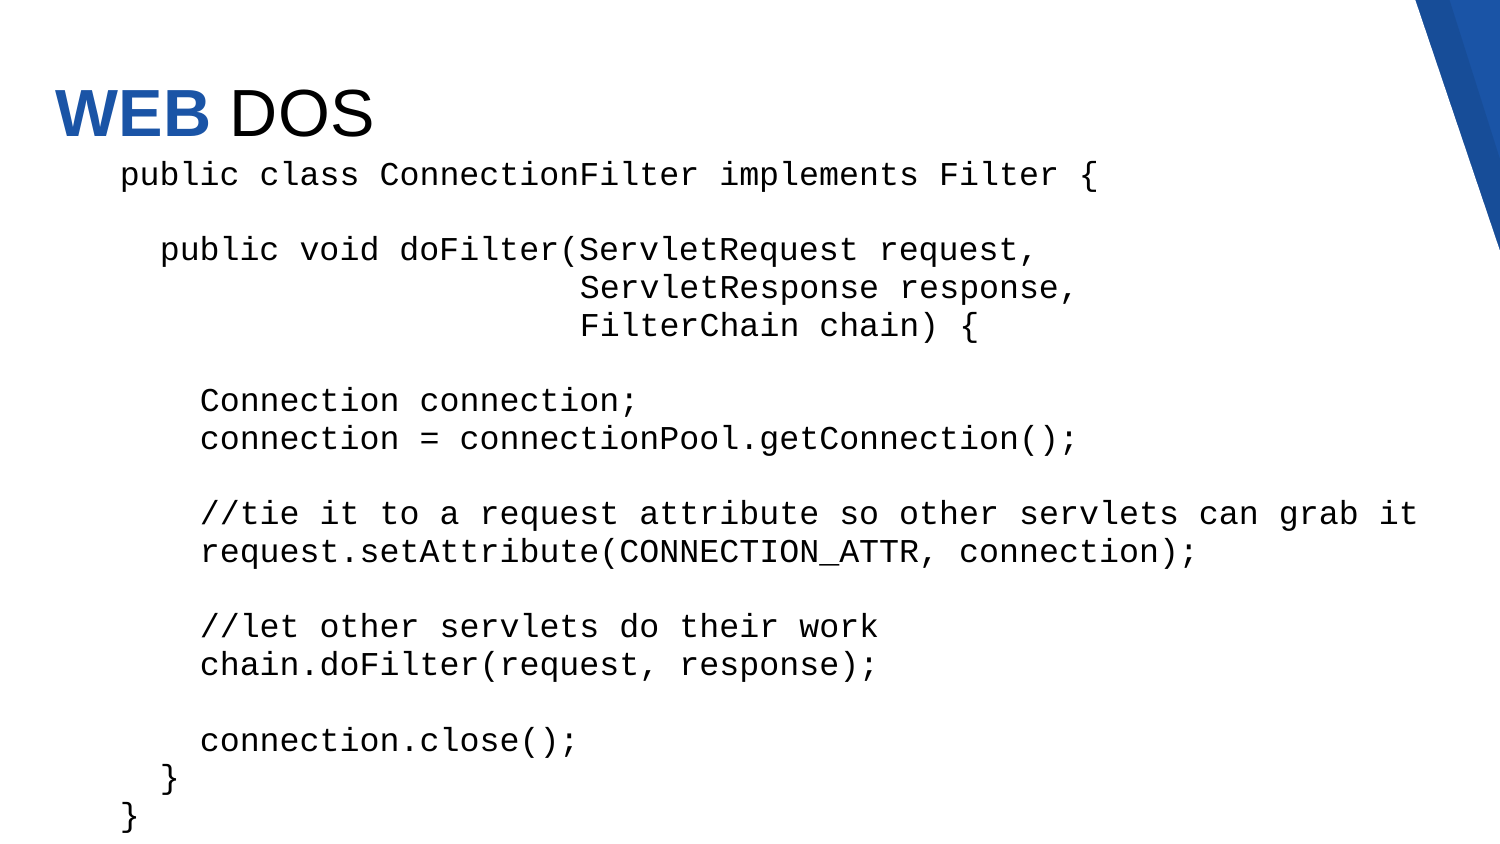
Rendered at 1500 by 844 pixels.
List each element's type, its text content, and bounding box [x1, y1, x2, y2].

title WEB DOS [40, 97, 829, 166]
text_box public class ConnectionFilter implements Filter { public void doFilter(ServletRequest request, ServletResponse response, FilterChain chain) { Connection connection; connection = connectionPool.getConnection(); //tie it to a request attribute so other servlets can grab it request.setAttribute(CONNECTION_ATTR, connection); //let other servlets do their work chain.doFilter(request, response); connection.close(); } } [105, 150, 1435, 844]
